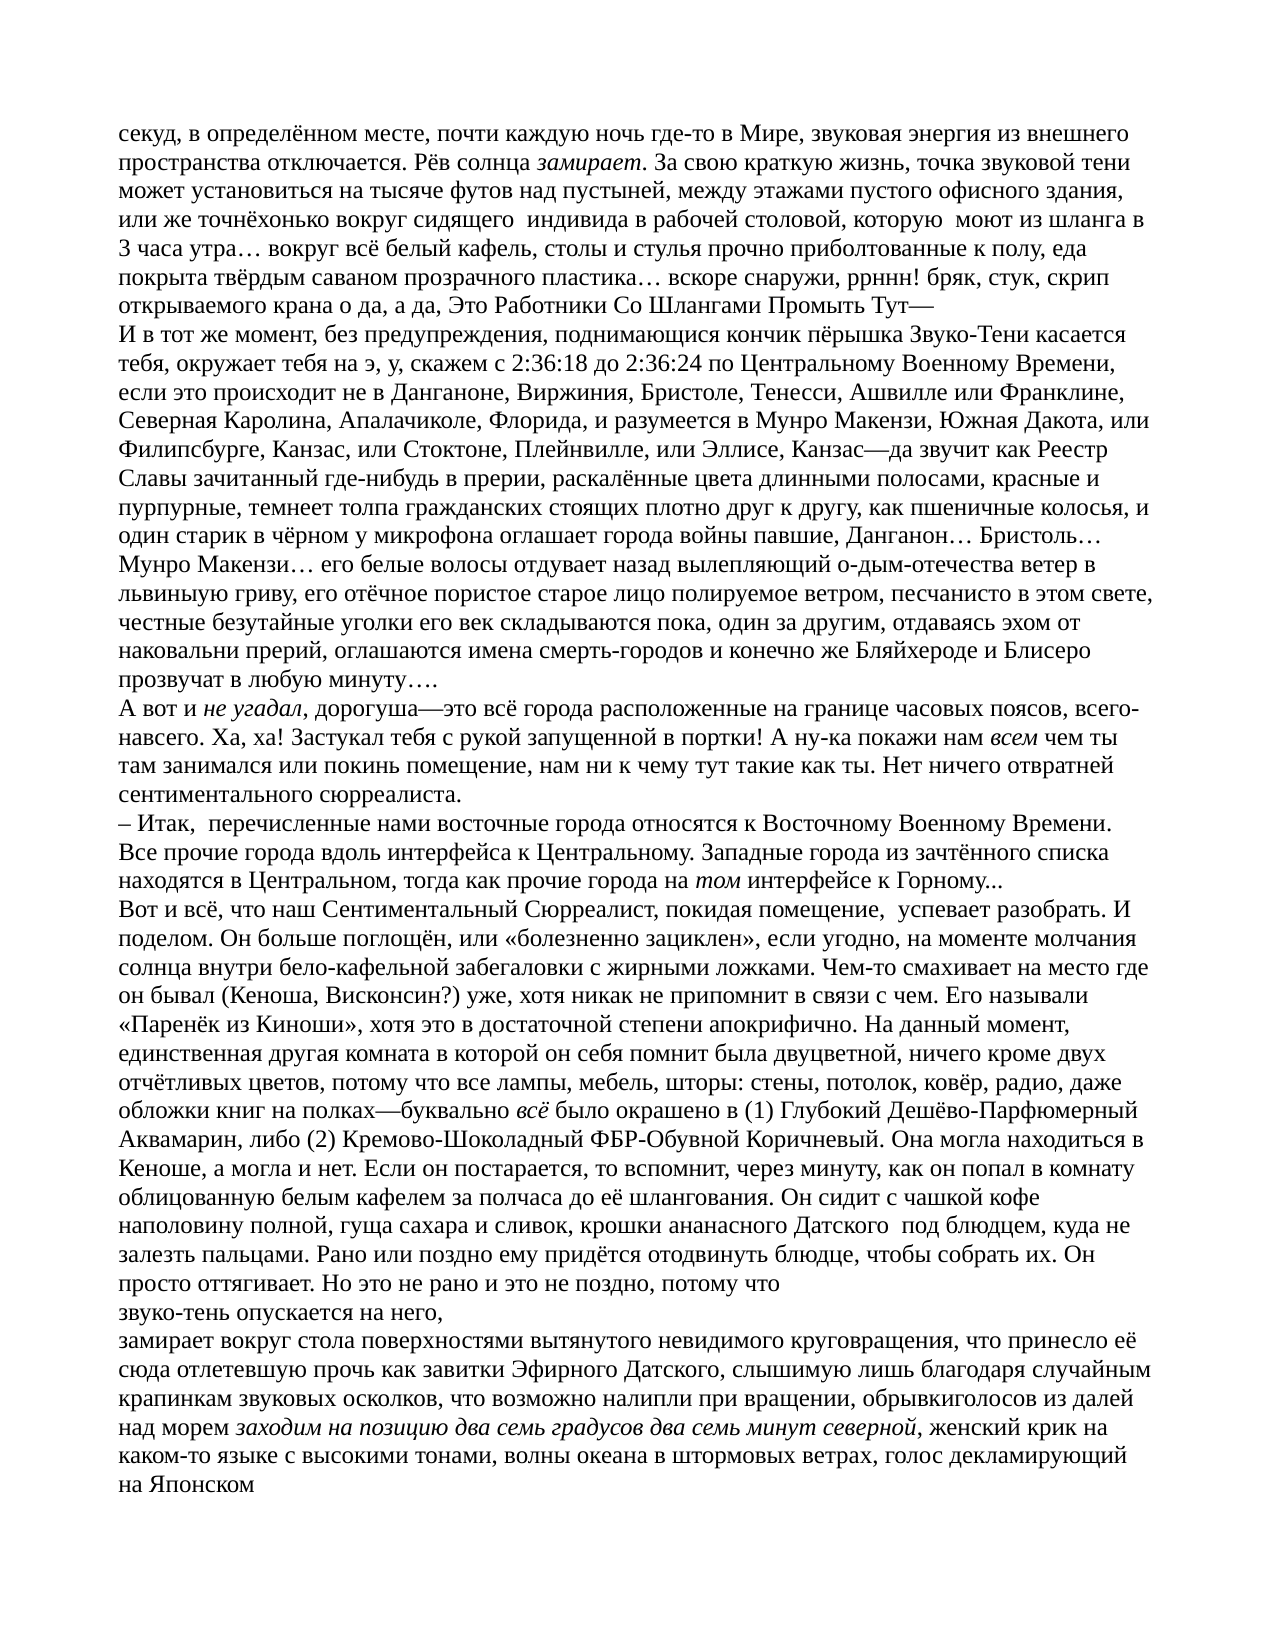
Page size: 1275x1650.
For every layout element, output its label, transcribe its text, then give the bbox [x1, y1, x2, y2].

text звуко-тень опускается на него, [118, 1297, 1157, 1326]
text – Итак, перечисленные нами восточные города относятся к Восточному Военному Времени. Все прочие города вдоль интерфейса к Центральному. Западные города из зачтённого списка находятся в Центральном, тогда как прочие города на том интерфейсе к Горному... [118, 808, 1157, 894]
text замирает вокруг стола поверхностями вытянутого невидимого круговращения, что принесло её сюда отлетевшую прочь как завитки Эфирного Датского, слышимую лишь благодаря случайным крапинкам звуковых осколков, что возможно налипли при вращении, обрывкиголосов из далей над морем заходим на позицию два семь градусов два семь минут северной, женский крик на каком-то языке с высокими тонами, волны океана в штормовых ветрах, голос декламирующий на Японском [118, 1326, 1157, 1498]
text Вот и всё, что наш Сентиментальный Сюрреалист, покидая помещение, успевает разобрать. И поделом. Он больше поглощён, или «болезненно зациклен», если угодно, на моменте молчания солнца внутри бело-кафельной забегаловки с жирными ложками. Чем-то смахивает на место где он бывал (Кеноша, Висконсин?) уже, хотя никак не припомнит в связи с чем. Его называли «Паренёк из Киноши», хотя это в достаточной степени апокрифично. На данный момент, единственная другая комната в которой он себя помнит была двуцветной, ничего кроме двух отчётливых цветов, потому что все лампы, мебель, шторы: стены, потолок, ковёр, радио, даже обложки книг на полках—буквально всё было окрашено в (1) Глубокий Дешёво-Парфюмерный Аквамарин, либо (2) Кремово-Шоколадный ФБР-Обувной Коричневый. Она могла находиться в Кеноше, а могла и нет. Если он постарается, то вспомнит, через минуту, как он попал в комнату облицованную белым кафелем за полчаса до её шлангования. Он сидит с чашкой кофе наполовину полной, гуща сахара и сливок, крошки ананасного Датского под блюдцем, куда не залезть пальцами. Рано или поздно ему придётся отодвинуть блюдце, чтобы собрать их. Он просто оттягивает. Но это не рано и это не поздно, потому что [118, 894, 1157, 1297]
text И в тот же момент, без предупреждения, поднимающися кончик пёрышка Звуко-Тени касается тебя, окружает тебя на э, у, скажем с 2:36:18 до 2:36:24 по Центральному Военному Времени, если это происходит не в Данганоне, Виржиния, Бристоле, Тенесси, Ашвилле или Франклине, Северная Каролина, Апалачиколе, Флорида, и разумеется в Мунро Макензи, Южная Дакота, или Филипсбурге, Канзас, или Стоктоне, Плейнвилле, или Эллисе, Канзас—да звучит как Реестр Славы зачитанный где-нибудь в прерии, раскалённые цвета длинными полосами, красные и пурпурные, темнеет толпа гражданских стоящих плотно друг к другу, как пшеничные колосья, и один старик в чёрном у микрофона оглашает города войны павшие, Данганон… Бристоль… Мунро Макензи… его белые волосы отдувает назад вылепляющий о-дым-отечества ветер в львиныую гриву, его отёчное пористое старое лицо полируемое ветром, песчанисто в этом свете, честные безутайные уголки его век складываются пока, один за другим, отдаваясь эхом от наковальни прерий, оглашаются имена смерть-городов и конечно же Бляйхероде и Блисеро прозвучат в любую минуту…. [118, 319, 1157, 693]
text секуд, в определённом месте, почти каждую ночь где-то в Мире, звуковая энергия из внешнего пространства отключается. Рёв солнца замирает. За свою краткую жизнь, точка звуковой тени может установиться на тысяче футов над пустыней, между этажами пустого офисного здания, или же точнёхонько вокруг сидящего индивида в рабочей столовой, которую моют из шланга в 3 часа утра… вокруг всё белый кафель, столы и стулья прочно приболтованные к полу, еда покрыта твёрдым саваном прозрачного пластика… вскоре снаружи, ррннн! бряк, стук, скрип открываемого крана о да, а да, Это Работники Со Шлангами Промыть Тут— [118, 118, 1157, 319]
text А вот и не угадал, дорогуша—это всё города расположенные на границе часовых поясов, всего-навсего. Ха, ха! Застукал тебя с рукой запущенной в портки! А ну-ка покажи нам всем чем ты там занимался или покинь помещение, нам ни к чему тут такие как ты. Нет ничего отвратней сентиментального сюрреалиста. [118, 693, 1157, 808]
